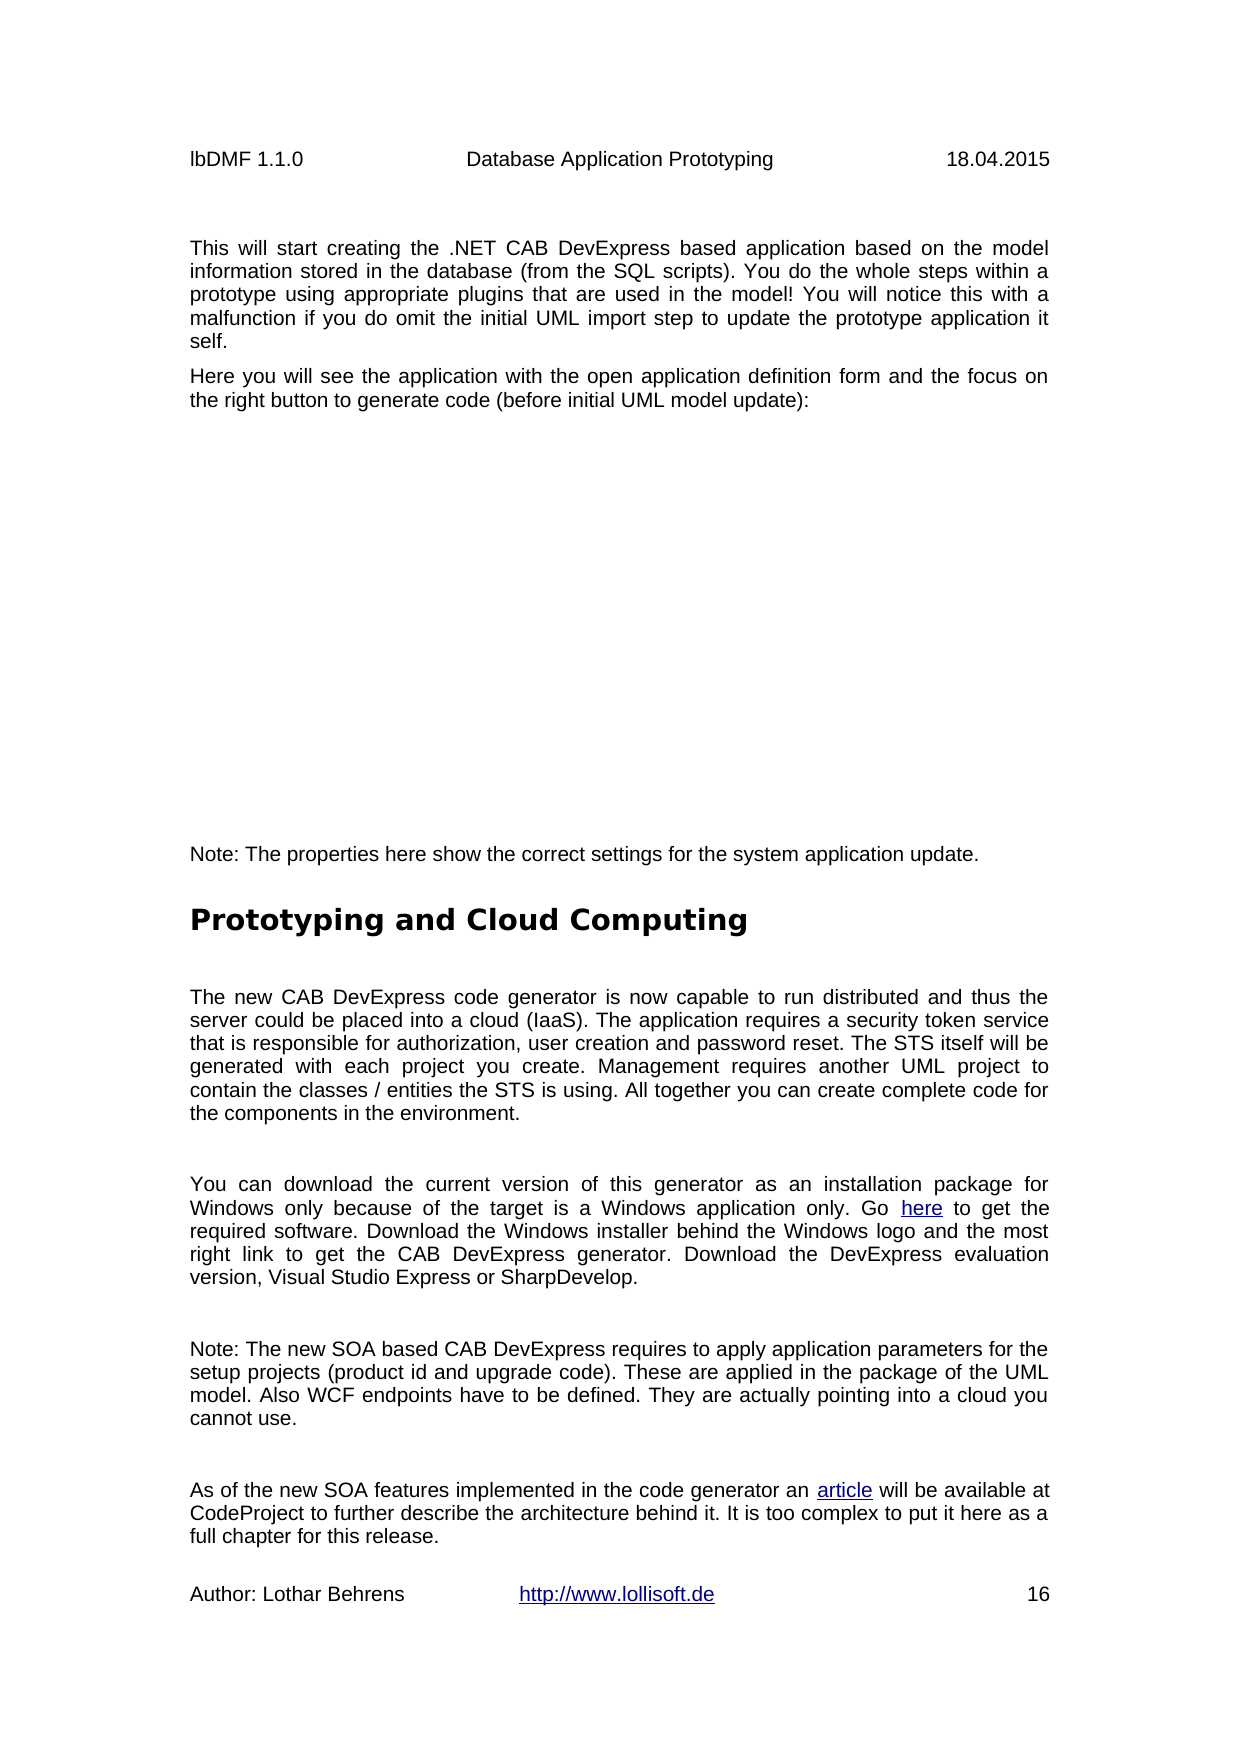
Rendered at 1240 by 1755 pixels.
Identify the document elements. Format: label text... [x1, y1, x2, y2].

text This will start creating the .NET CAB DevExpress based application based on the model information stored in the database (from the SQL scripts). You do the whole steps within a prototype using appropriate plugins that are used in the model! You will notice this with a malfunction if you do omit the initial UML import step to update the prototype application it self. [189, 236, 1050, 352]
subtitle Prototyping and Cloud Computing [189, 903, 1050, 937]
text Here you will see the application with the open application definition form and the focus on the right button to generate code (before initial UML model update): [189, 365, 1050, 411]
text As of the new SOA features implemented in the code generator an article will be available at CodeProject to further describe the architecture behind it. It is too complex to put it here as a full chapter for this release. [189, 1478, 1050, 1548]
text Note: The new SOA based CAB DevExpress requires to apply application parameters for the setup projects (product id and upgrade code). These are applied in the package of the UML model. Also WCF endpoints have to be defined. They are actually pointing into a cloud you cannot use. [189, 1337, 1050, 1430]
text Note: The properties here show the correct settings for the system application update. [189, 842, 1050, 866]
text You can download the current version of this generator as an installation package for Windows only because of the target is a Windows application only. Go here to get the required software. Download the Windows installer behind the Windows logo and the most right link to get the CAB DevExpress generator. Download the DevExpress evaluation version, Visual Studio Express or SharpDevelop. [189, 1173, 1050, 1289]
text The new CAB DevExpress code generator is now capable to run distributed and thus the server could be placed into a cloud (IaaS). The application requires a security token service that is responsible for authorization, user creation and password reset. The STS itself will be generated with each project you create. Management requires another UML project to contain the classes / entities the STS is using. All together you can create complete code for the components in the environment. [189, 985, 1050, 1125]
